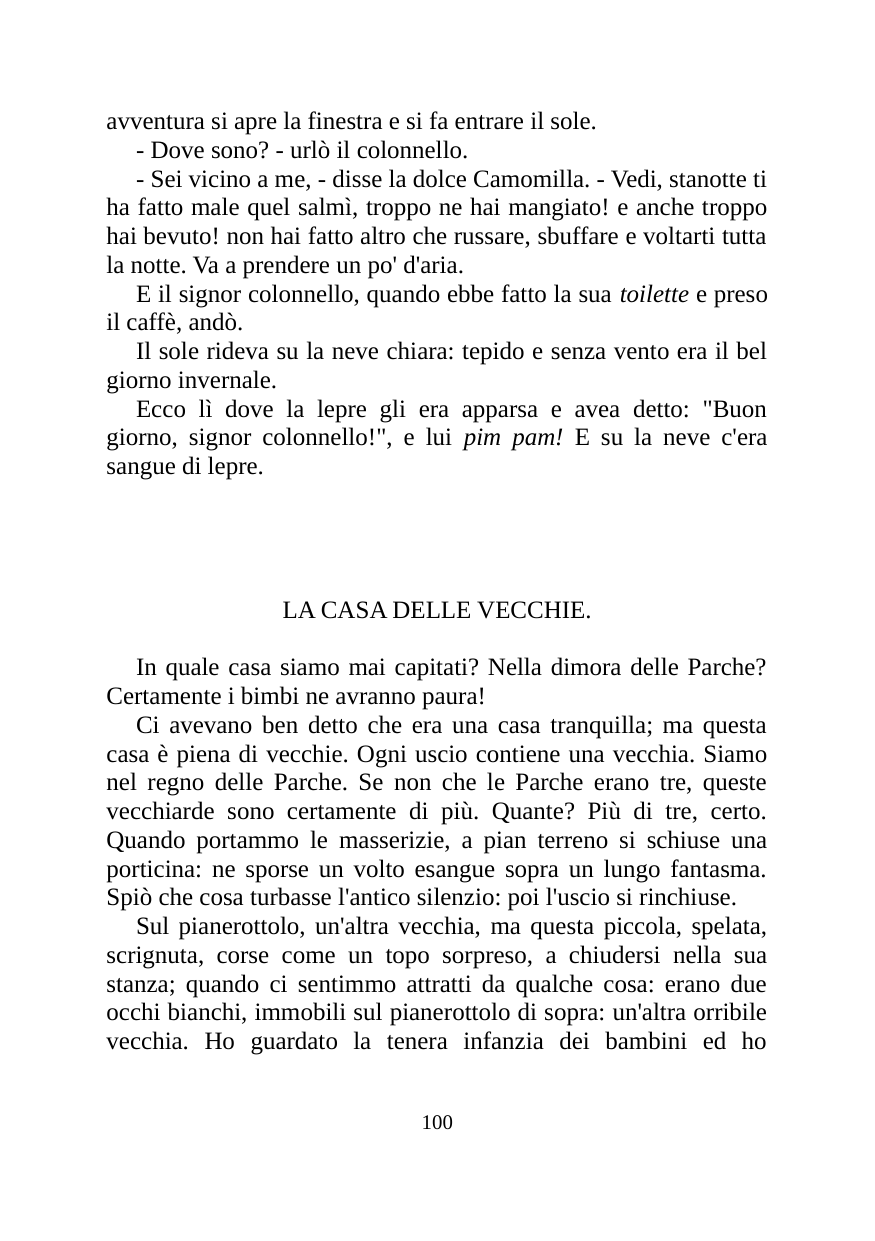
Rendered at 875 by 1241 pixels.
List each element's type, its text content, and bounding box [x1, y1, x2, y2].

text Ecco lì dove la lepre gli era apparsa e avea detto: "Buon giorno, signor colonnello!", e lui pim pam! E su la neve c'era sangue di lepre. [106, 394, 768, 480]
text Ci avevano ben detto che era una casa tranquilla; ma questa casa è piena di vecchie. Ogni uscio contiene una vecchia. Siamo nel regno delle Parche. Se non che le Parche erano tre, queste vecchiarde sono certamente di più. Quante? Più di tre, certo. Quando portammo le masserizie, a pian terreno si schiuse una porticina: ne sporse un volto esangue sopra un lungo fantasma. Spiò che cosa turbasse l'antico silenzio: poi l'uscio si rinchiuse. [106, 710, 768, 911]
text LA CASA DELLE VECCHIE. [106, 595, 768, 624]
text avventura si apre la finestra e si fa entrare il sole. [106, 106, 768, 135]
text In quale casa siamo mai capitati? Nella dimora delle Parche? Certamente i bimbi ne avranno paura! [106, 652, 768, 710]
text Sul pianerottolo, un'altra vecchia, ma questa piccola, spelata, scrignuta, corse come un topo sorpreso, a chiudersi nella sua stanza; quando ci sentimmo attratti da qualche cosa: erano due occhi bianchi, immobili sul pianerottolo di sopra: un'altra orribile vecchia. Ho guardato la tenera infanzia dei bambini ed ho [106, 911, 768, 1055]
text E il signor colonnello, quando ebbe fatto la sua toilette e preso il caffè, andò. [106, 279, 768, 336]
text Il sole rideva su la neve chiara: tepido e senza vento era il bel giorno invernale. [106, 336, 768, 394]
text - Dove sono? - urlò il colonnello. [106, 135, 768, 164]
text - Sei vicino a me, - disse la dolce Camomilla. - Vedi, stanotte ti ha fatto male quel salmì, troppo ne hai mangiato! e anche troppo hai bevuto! non hai fatto altro che russare, sbuffare e voltarti tutta la notte. Va a prendere un po' d'aria. [106, 164, 768, 279]
